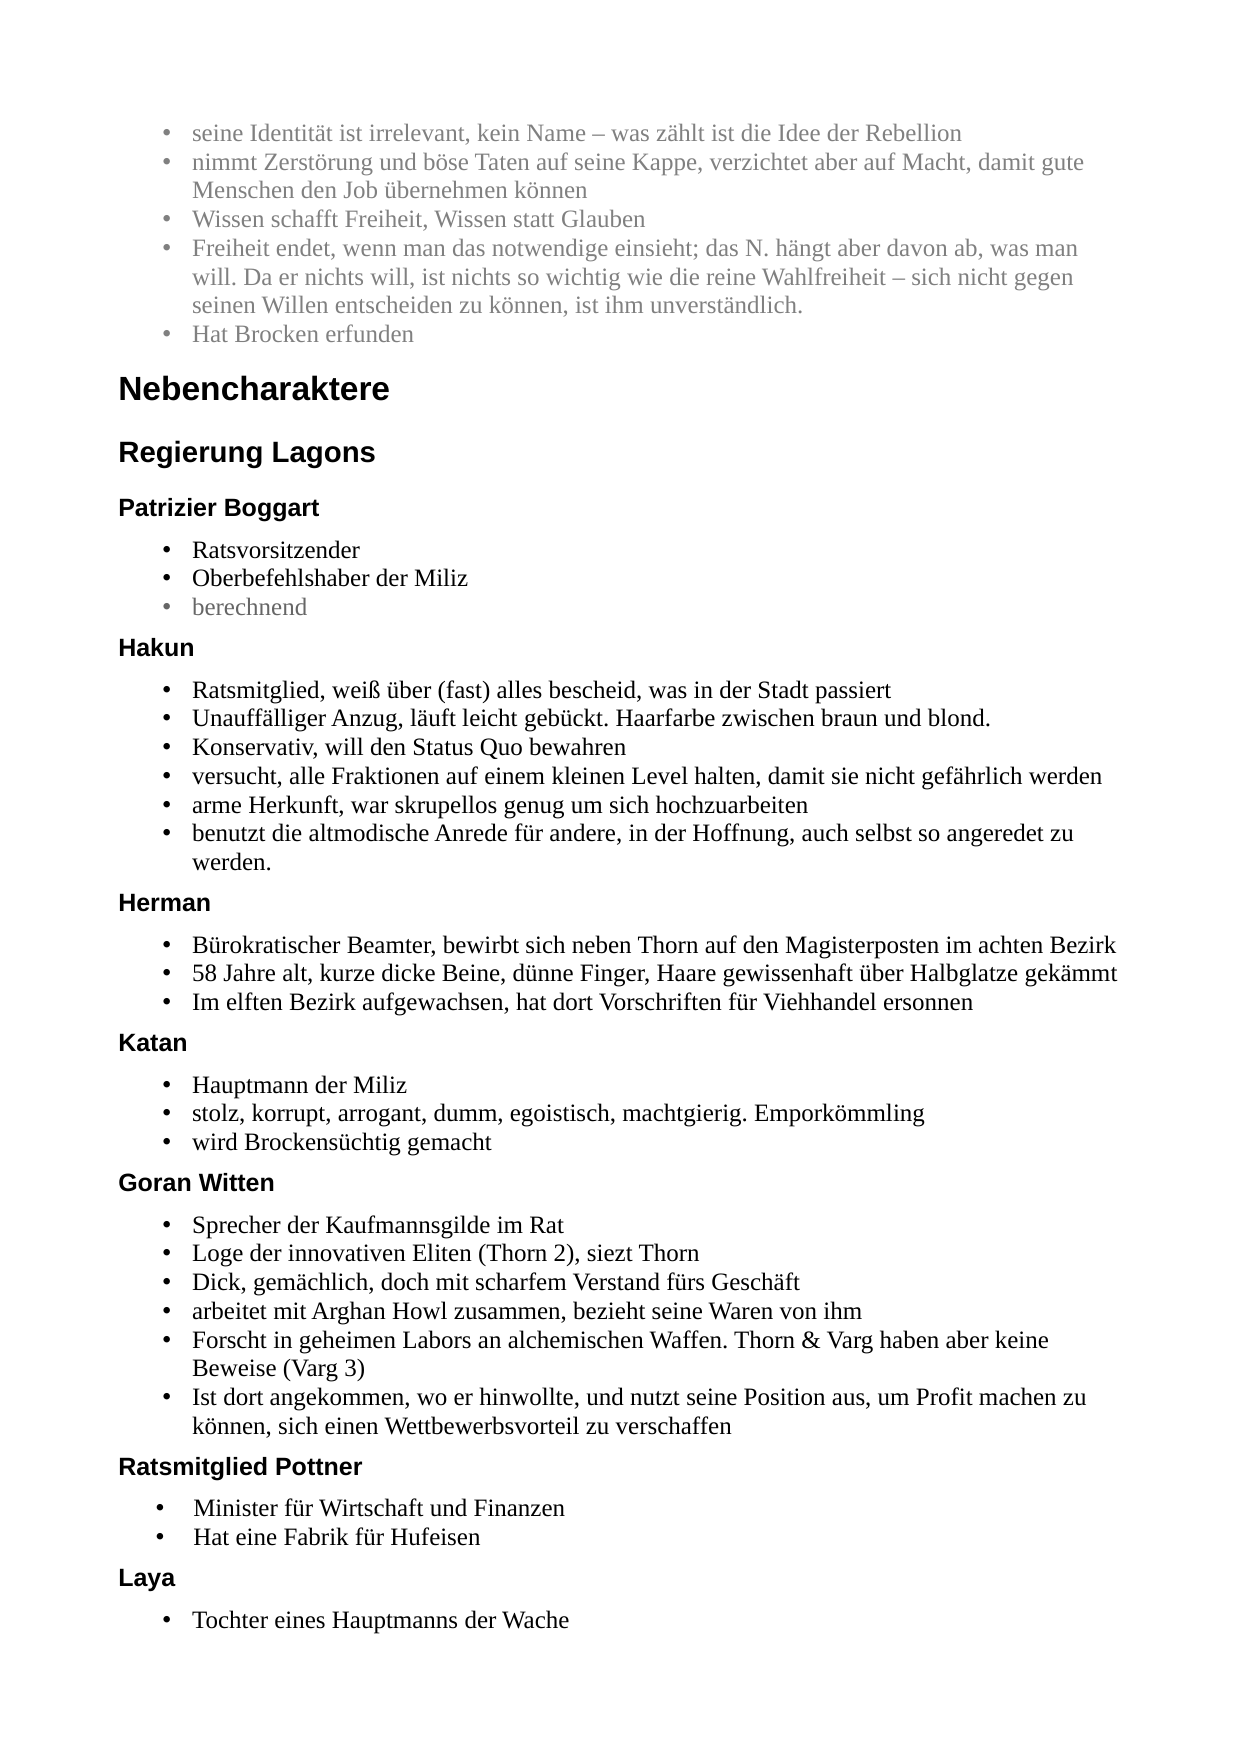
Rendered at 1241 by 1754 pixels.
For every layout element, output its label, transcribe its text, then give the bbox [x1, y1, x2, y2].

list Wissen schafft Freiheit, Wissen statt Glauben [162, 204, 1122, 233]
list Loge der innovativen Eliten (Thorn 2), siezt Thorn [162, 1238, 1122, 1267]
list nimmt Zerstörung und böse Taten auf seine Kappe, verzichtet aber auf Macht, damit gute Menschen den Job übernehmen können [162, 147, 1122, 204]
subtitle Katan [118, 1028, 1122, 1057]
subtitle Ratsmitglied Pottner [118, 1452, 1122, 1481]
list 58 Jahre alt, kurze dicke Beine, dünne Finger, Haare gewissenhaft über Halbglatze gekämmt [162, 958, 1122, 987]
list wird Brockensüchtig gemacht [162, 1127, 1122, 1156]
list Sprecher der Kaufmannsgilde im Rat [162, 1210, 1122, 1238]
list Im elften Bezirk aufgewachsen, hat dort Vorschriften für Viehhandel ersonnen [162, 987, 1122, 1016]
list Bürokratischer Beamter, bewirbt sich neben Thorn auf den Magisterposten im achten Bezirk [162, 930, 1122, 958]
subtitle Goran Witten [118, 1168, 1122, 1197]
list arme Herkunft, war skrupellos genug um sich hochzuarbeiten [162, 790, 1122, 818]
list Tochter eines Hauptmanns der Wache [162, 1605, 1122, 1633]
list arbeitet mit Arghan Howl zusammen, bezieht seine Waren von ihm [162, 1296, 1122, 1325]
subtitle Hakun [118, 633, 1122, 662]
list Hat Brocken erfunden [162, 319, 1122, 348]
list Ist dort angekommen, wo er hinwollte, und nutzt seine Position aus, um Profit machen zu können, sich einen Wettbewerbsvorteil zu verschaffen [162, 1382, 1122, 1440]
list Ratsmitglied, weiß über (fast) alles bescheid, was in der Stadt passiert [162, 675, 1122, 703]
list Unauffälliger Anzug, läuft leicht gebückt. Haarfarbe zwischen braun und blond. [162, 703, 1122, 732]
list versucht, alle Fraktionen auf einem kleinen Level halten, damit sie nicht gefährlich werden [162, 761, 1122, 790]
list stolz, korrupt, arrogant, dumm, egoistisch, machtgierig. Emporkömmling [162, 1098, 1122, 1127]
list Konservativ, will den Status Quo bewahren [162, 732, 1122, 761]
subtitle Patrizier Boggart [118, 493, 1122, 522]
list Dick, gemächlich, doch mit scharfem Verstand fürs Geschäft [162, 1267, 1122, 1296]
list seine Identität ist irrelevant, kein Name – was zählt ist die Idee der Rebellion [162, 118, 1122, 147]
subtitle Nebencharaktere [118, 369, 1122, 408]
list Freiheit endet, wenn man das notwendige einsieht; das N. hängt aber davon ab, was man will. Da er nichts will, ist nichts so wichtig wie die reine Wahlfreiheit – sich nicht gegen seinen Willen entscheiden zu können, ist ihm unverständlich. [162, 233, 1122, 319]
list berechnend [162, 592, 1122, 621]
list Forscht in geheimen Labors an alchemischen Waffen. Thorn & Varg haben aber keine Beweise (Varg 3) [162, 1325, 1122, 1382]
subtitle Laya [118, 1563, 1122, 1592]
list Oberbefehlshaber der Miliz [162, 563, 1122, 592]
list Minister für Wirtschaft und Finanzen [156, 1493, 1122, 1522]
subtitle Regierung Lagons [118, 435, 1122, 468]
list benutzt die altmodische Anrede für andere, in der Hoffnung, auch selbst so angeredet zu werden. [162, 818, 1122, 876]
list Hat eine Fabrik für Hufeisen [156, 1522, 1122, 1551]
subtitle Herman [118, 888, 1122, 917]
list Ratsvorsitzender [162, 535, 1122, 563]
list Hauptmann der Miliz [162, 1070, 1122, 1098]
